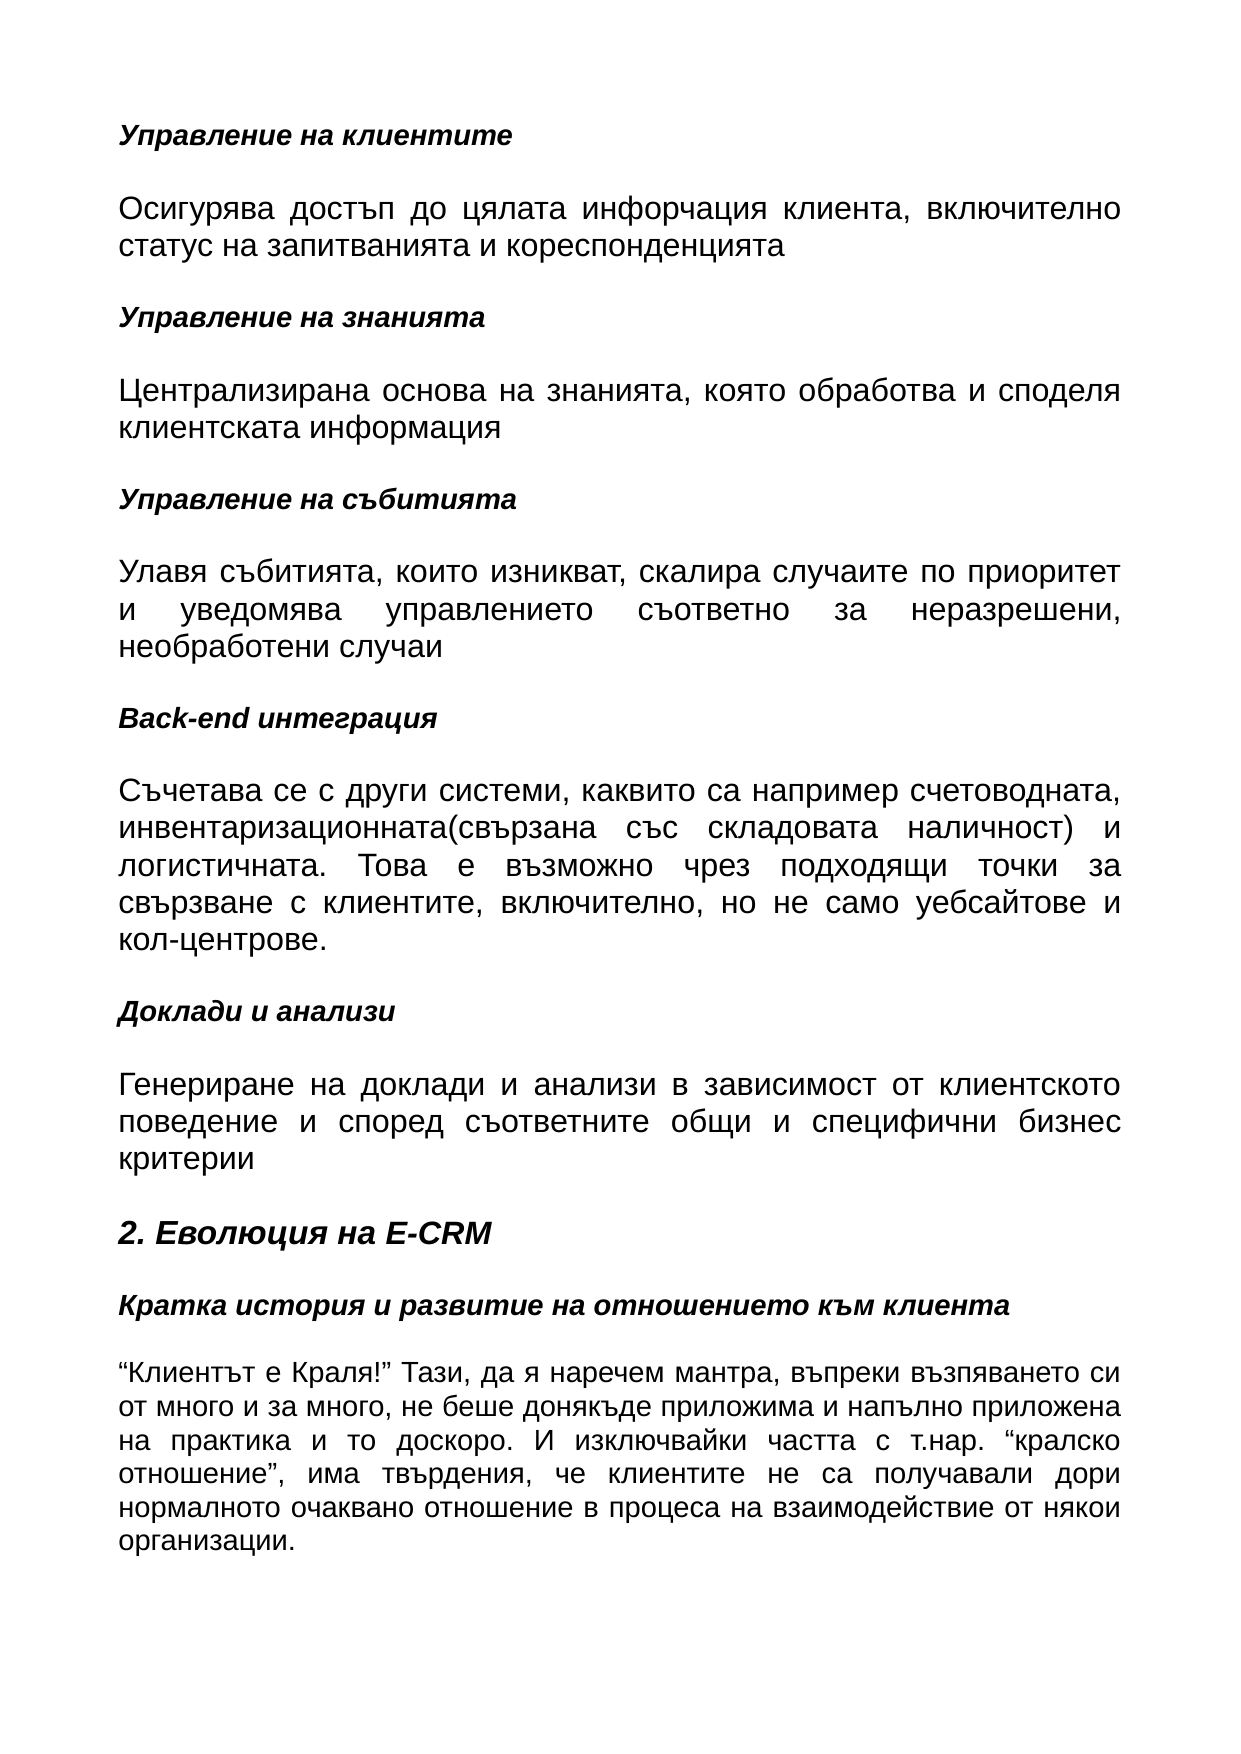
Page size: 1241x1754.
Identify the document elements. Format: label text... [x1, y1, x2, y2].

text Улавя събитията, които изникват, скалира случаите по приоритет и уведомява управлението съответно за неразрешени, необработени случаи [118, 552, 1122, 664]
text Управление на знанията [118, 300, 1122, 333]
text Генериране на доклади и анализи в зависимост от клиентското поведение и според съответните общи и специфични бизнес критерии [118, 1064, 1122, 1176]
text Кратка история и развитие на отношението към клиента [118, 1288, 1122, 1322]
text Съчетава се с други системи, каквито са например счетоводната, инвентаризационната(свързана със складовата наличност) и логистичната. Това е възможно чрез подходящи точки за свързване с клиентите, включително, но не само уебсайтове и кол-центрове. [118, 771, 1122, 957]
text Управление на клиентите [118, 118, 1122, 152]
text Доклади и анализи [118, 994, 1122, 1027]
text 2. Еволюция на E-CRM [118, 1213, 1122, 1251]
text Back-end интеграция [118, 701, 1122, 734]
text “Клиентът е Краля!” Тази, да я наречем мантра, въпреки възпяването си от много и за много, не беше донякъде приложима и напълно приложена на практика и то доскоро. И изключвайки частта с т.нар. “кралско отношение”, има твърдения, че клиентите не са получавали дори нормалното очаквано отношение в процеса на взаимодействие от някои организации. [118, 1356, 1122, 1557]
text Управление на събитията [118, 482, 1122, 515]
text Осигурява достъп до цялата инфорчация клиента, включително статус на запитванията и кореспонденцията [118, 189, 1122, 263]
text Централизирана основа на знанията, която обработва и споделя клиентската информация [118, 371, 1122, 445]
